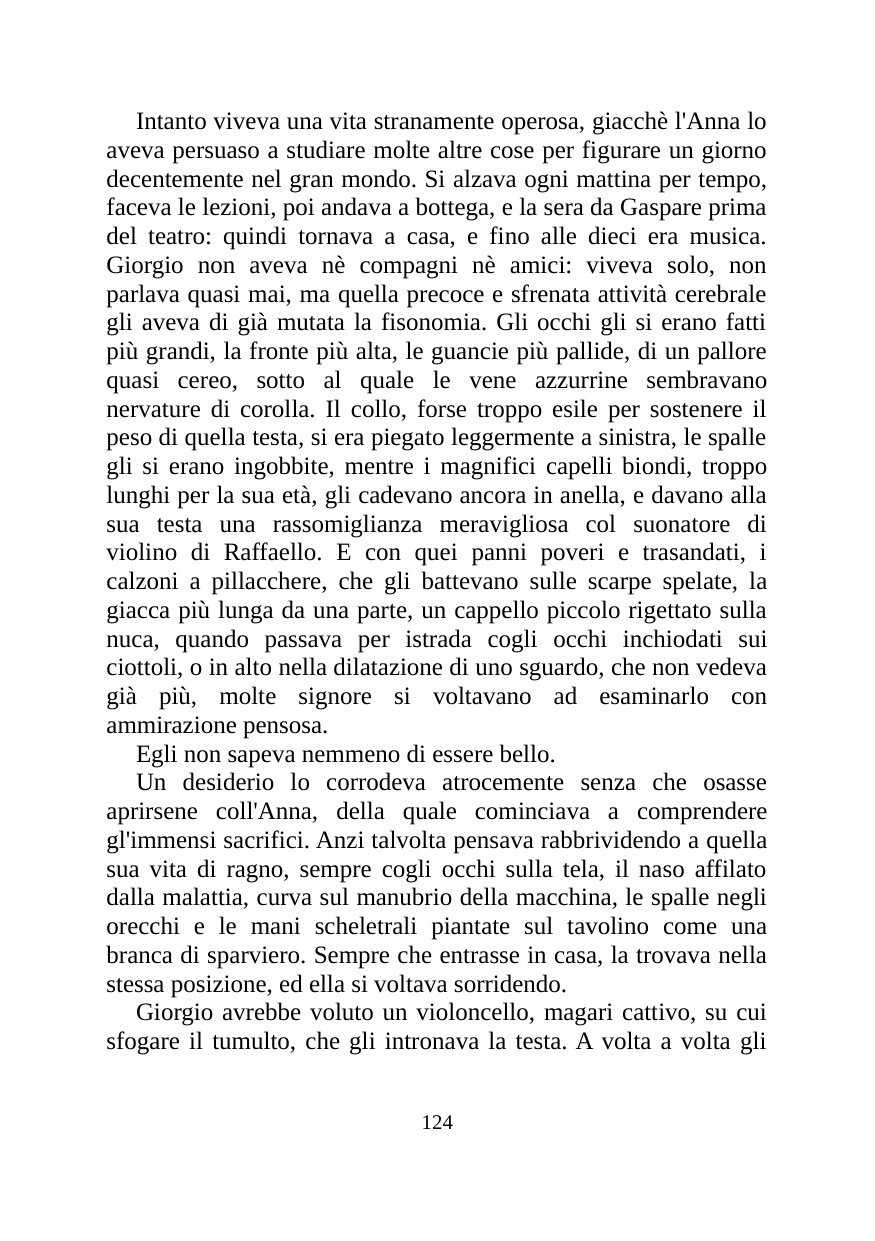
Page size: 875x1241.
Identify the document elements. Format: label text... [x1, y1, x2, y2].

text Un desiderio lo corrodeva atrocemente senza che osasse aprirsene coll'Anna, della quale cominciava a comprendere gl'immensi sacrifici. Anzi talvolta pensava rabbrividendo a quella sua vita di ragno, sempre cogli occhi sulla tela, il naso affilato dalla malattia, curva sul manubrio della macchina, le spalle negli orecchi e le mani scheletrali piantate sul tavolino come una branca di sparviero. Sempre che entrasse in casa, la trovava nella stessa posizione, ed ella si voltava sorridendo. [106, 767, 768, 997]
text Intanto viveva una vita stranamente operosa, giacchè l'Anna lo aveva persuaso a studiare molte altre cose per figurare un giorno decentemente nel gran mondo. Si alzava ogni mattina per tempo, faceva le lezioni, poi andava a bottega, e la sera da Gaspare prima del teatro: quindi tornava a casa, e fino alle dieci era musica. Giorgio non aveva nè compagni nè amici: viveva solo, non parlava quasi mai, ma quella precoce e sfrenata attività cerebrale gli aveva di già mutata la fisonomia. Gli occhi gli si erano fatti più grandi, la fronte più alta, le guancie più pallide, di un pallore quasi cereo, sotto al quale le vene azzurrine sembravano nervature di corolla. Il collo, forse troppo esile per sostenere il peso di quella testa, si era piegato leggermente a sinistra, le spalle gli si erano ingobbite, mentre i magnifici capelli biondi, troppo lunghi per la sua età, gli cadevano ancora in anella, e davano alla sua testa una rassomiglianza meravigliosa col suonatore di violino di Raffaello. E con quei panni poveri e trasandati, i calzoni a pillacchere, che gli battevano sulle scarpe spelate, la giacca più lunga da una parte, un cappello piccolo rigettato sulla nuca, quando passava per istrada cogli occhi inchiodati sui ciottoli, o in alto nella dilatazione di uno sguardo, che non vedeva già più, molte signore si voltavano ad esaminarlo con ammirazione pensosa. [106, 106, 768, 739]
text Giorgio avrebbe voluto un violoncello, magari cattivo, su cui sfogare il tumulto, che gli intronava la testa. A volta a volta gli [106, 997, 768, 1055]
text Egli non sapeva nemmeno di essere bello. [106, 739, 768, 767]
